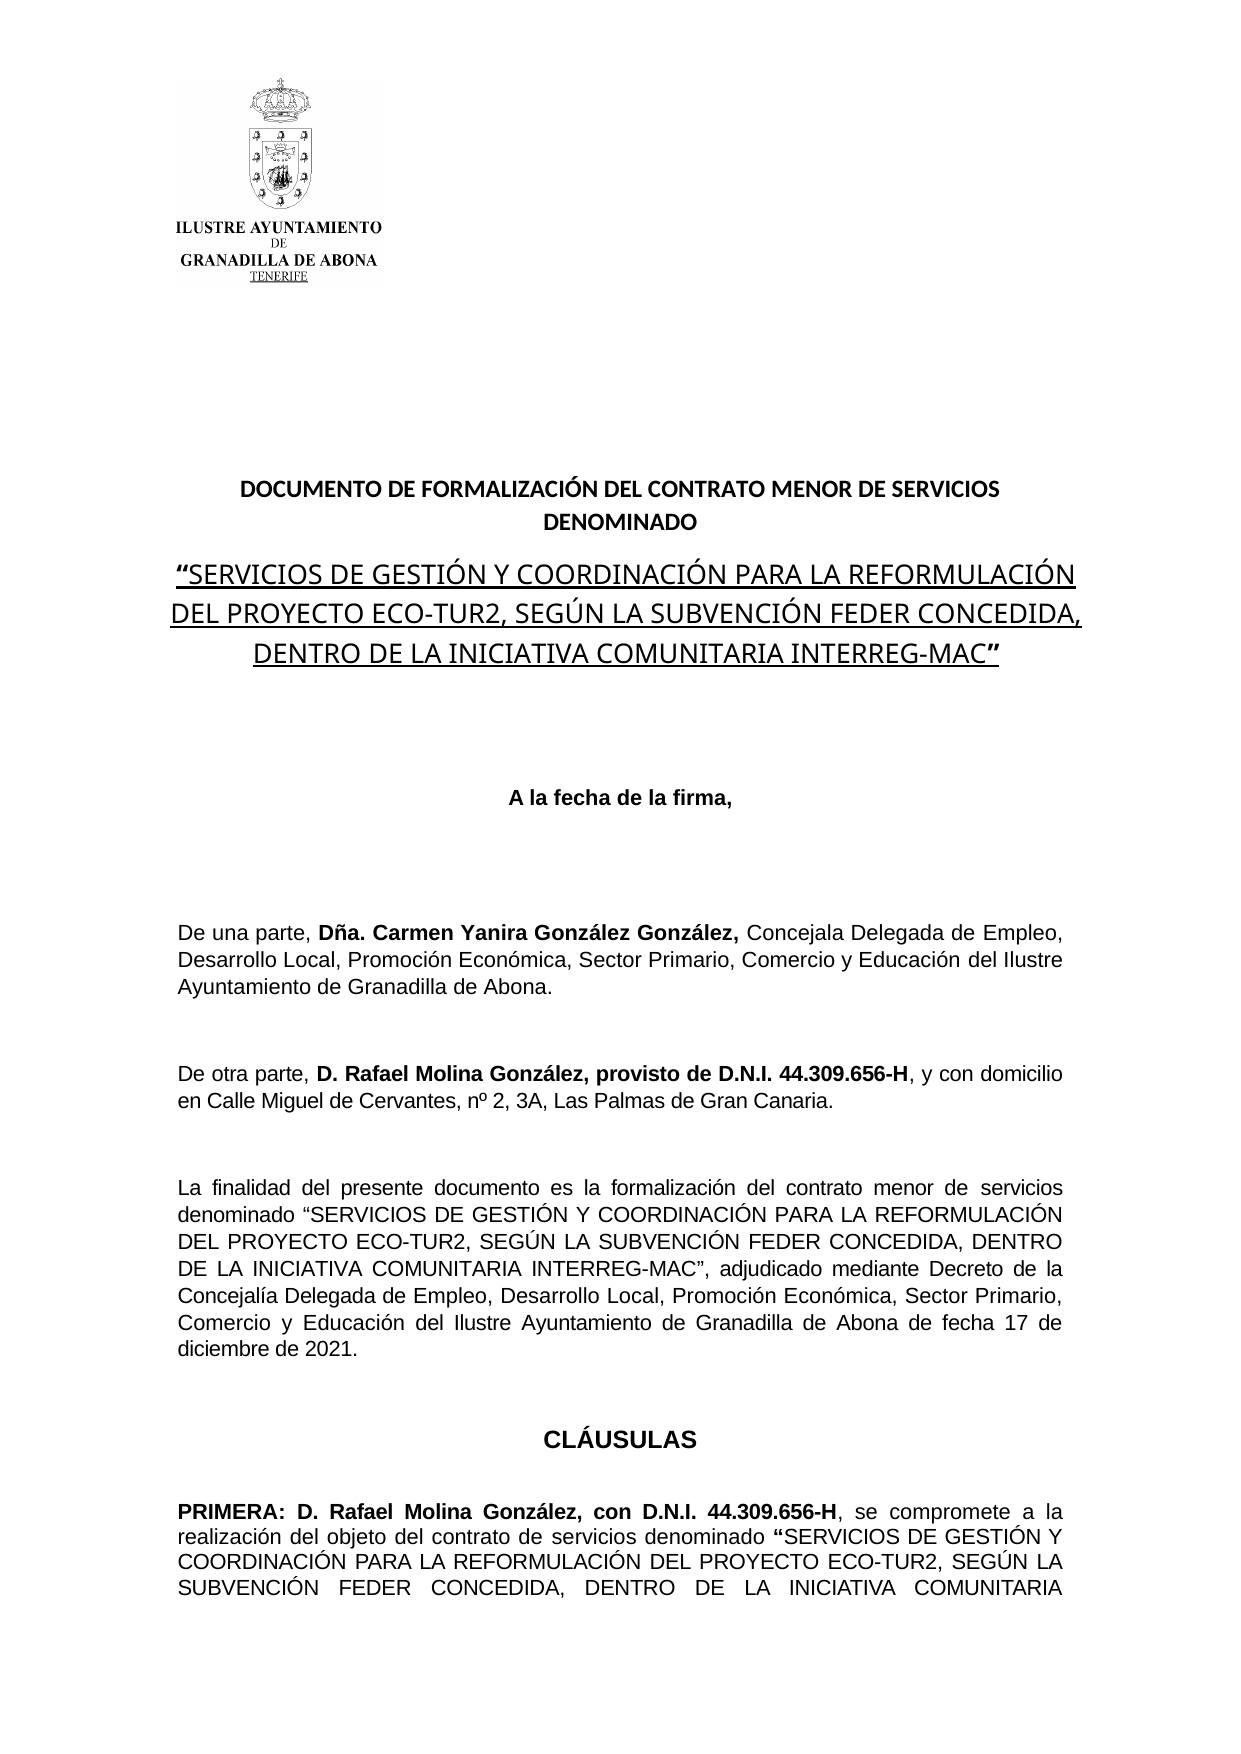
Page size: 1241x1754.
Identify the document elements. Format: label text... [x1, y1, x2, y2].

text “SERVICIOS DE GESTIÓN Y COORDINACIÓN PARA LA REFORMULACIÓN DEL PROYECTO ECO-TUR2, SEGÚN LA SUBVENCIÓN FEDER CONCEDIDA, DENTRO DE LA INICIATIVA COMUNITARIA INTERREG-MAC” [159, 555, 1092, 671]
text De otra parte, D. Rafael Molina González, provisto de D.N.I. 44.309.656-H, y con domicilio en Calle Miguel de Cervantes, nº 2, 3A, Las Palmas de Gran Canaria. [177, 1061, 1063, 1113]
text PRIMERA: D. Rafael Molina González, con D.N.I. 44.309.656-H, se compromete a la realización del objeto del contrato de servicios denominado “SERVICIOS DE GESTIÓN Y COORDINACIÓN PARA LA REFORMULACIÓN DEL PROYECTO ECO-TUR2, SEGÚN LA SUBVENCIÓN FEDER CONCEDIDA, DENTRO DE LA INICIATIVA COMUNITARIA [177, 1499, 1063, 1599]
text La finalidad del presente documento es la formalización del contrato menor de servicios denominado “SERVICIOS DE GESTIÓN Y COORDINACIÓN PARA LA REFORMULACIÓN DEL PROYECTO ECO-TUR2, SEGÚN LA SUBVENCIÓN FEDER CONCEDIDA, DENTRO DE LA INICIATIVA COMUNITARIA INTERREG-MAC”, adjudicado mediante Decreto de la Concejalía Delegada de Empleo, Desarrollo Local, Promoción Económica, Sector Primario, Comercio y Educación del Ilustre Ayuntamiento de Granadilla de Abona de fecha 17 de diciembre de 2021. [177, 1175, 1063, 1361]
text DOCUMENTO DE FORMALIZACIÓN DEL CONTRATO MENOR DE SERVICIOS DENOMINADO [177, 473, 1063, 537]
text De una parte, Dña. Carmen Yanira González González, Concejala Delegada de Empleo, Desarrollo Local, Promoción Económica, Sector Primario, Comercio y Educación del Ilustre Ayuntamiento de Granadilla de Abona. [177, 920, 1063, 999]
list CLÁUSULAS [177, 1425, 1063, 1454]
text A la fecha de la firma, [177, 785, 1063, 810]
